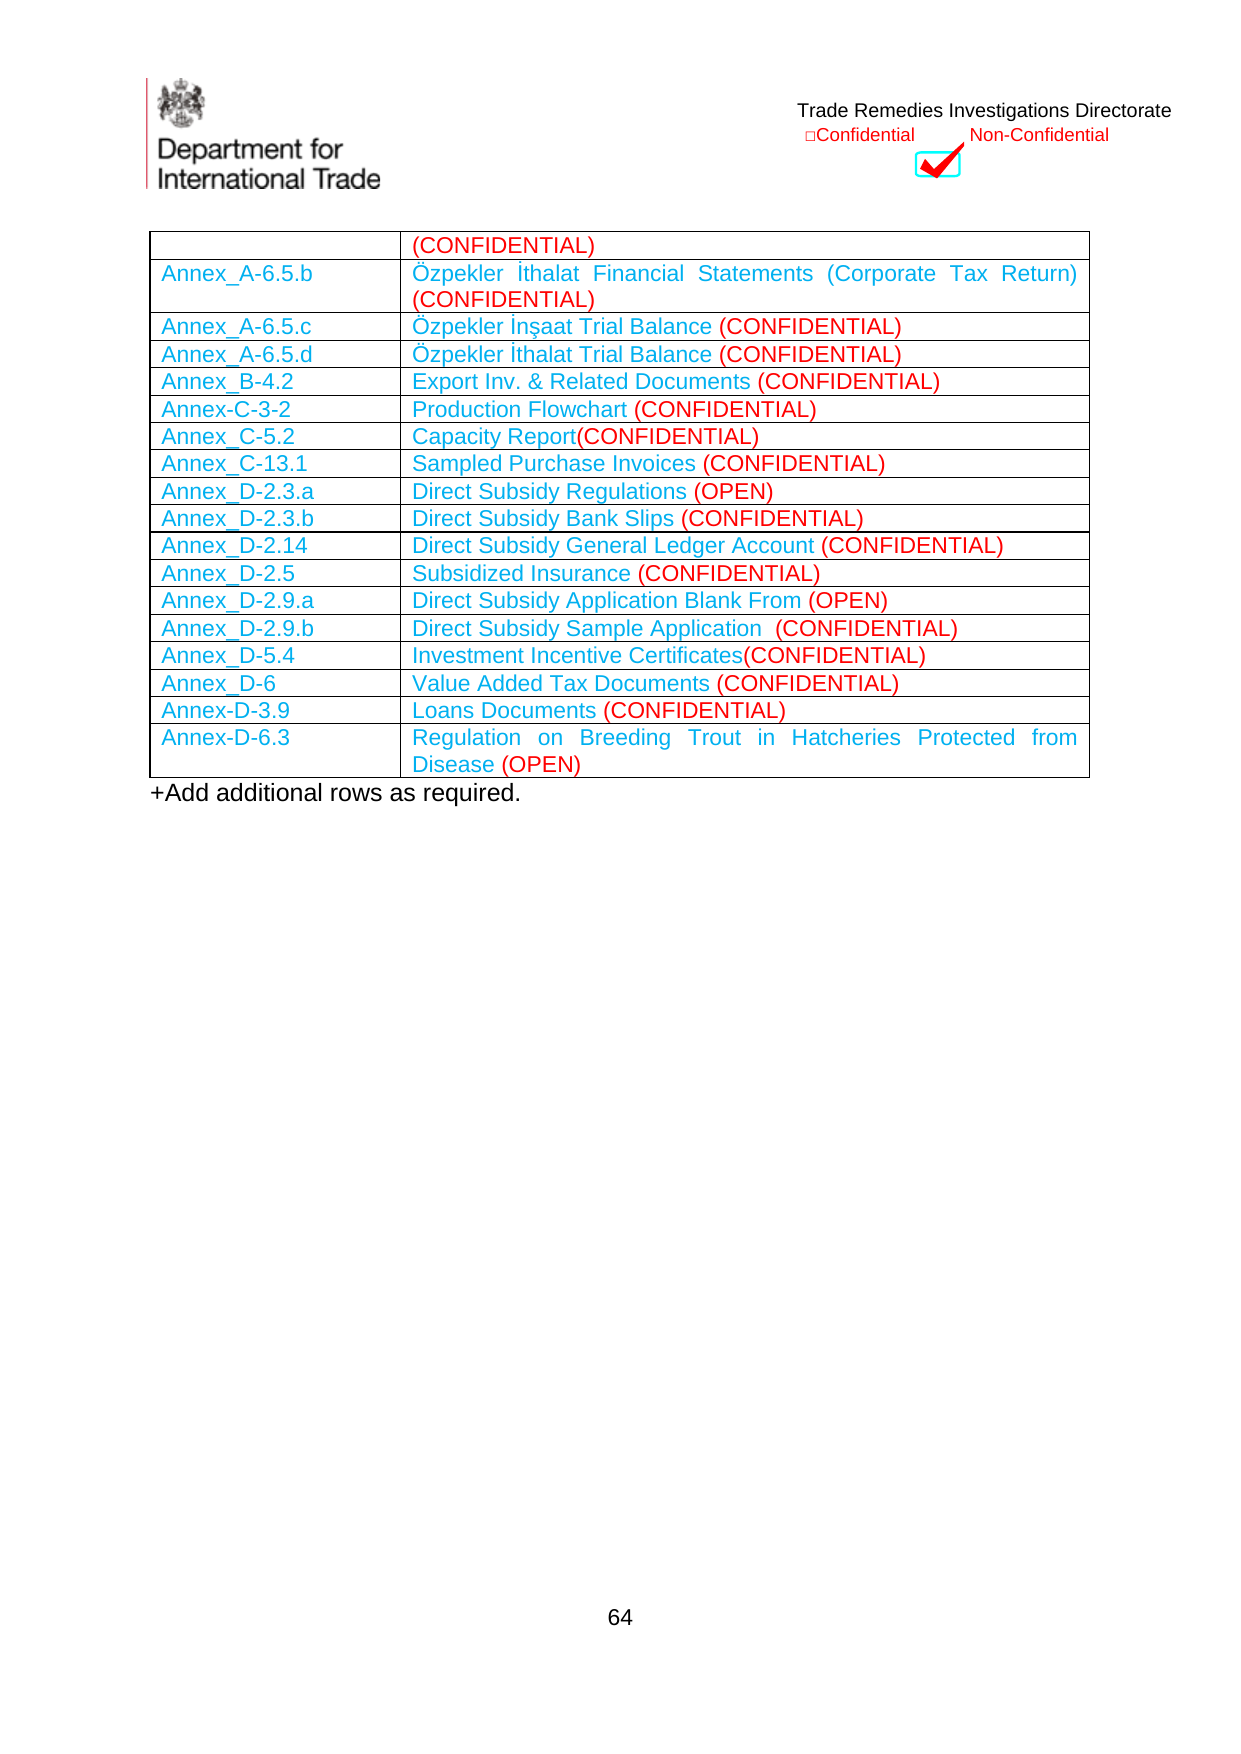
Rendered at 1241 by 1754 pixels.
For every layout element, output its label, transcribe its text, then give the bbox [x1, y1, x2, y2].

table_cell Sampled Purchase Invoices (CONFIDENTIAL) [401, 450, 1089, 477]
table_cell Annex_D-2.3.a [151, 478, 400, 504]
table_cell Direct Subsidy Regulations (OPEN) [401, 478, 1089, 504]
table_cell Annex_D-2.5 [151, 560, 400, 586]
table_cell Annex-D-6.3 [151, 724, 400, 777]
table_cell Annex_D-6 [151, 670, 400, 696]
table_cell Annex_A-6.5.b [151, 260, 400, 312]
table_cell Annex_D-2.3.b [151, 505, 400, 531]
table_cell Özpekler İnşaat Trial Balance (CONFIDENTIAL) [401, 313, 1089, 340]
table_cell Direct Subsidy General Ledger Account (CONFIDENTIAL) [401, 533, 1089, 559]
text +Add additional rows as required. [150, 778, 1090, 807]
table_cell Export Inv. & Related Documents (CONFIDENTIAL) [401, 368, 1089, 394]
table_cell Annex_D-5.4 [151, 642, 400, 668]
table_cell Production Flowchart (CONFIDENTIAL) [401, 396, 1089, 422]
table_cell Subsidized Insurance (CONFIDENTIAL) [401, 560, 1089, 586]
table_cell Annex_D-2.9.a [151, 587, 400, 614]
table_cell Capacity Report(CONFIDENTIAL) [401, 423, 1089, 449]
table_cell Value Added Tax Documents (CONFIDENTIAL) [401, 670, 1089, 696]
table_cell [151, 232, 400, 258]
table_cell Annex_C-5.2 [151, 423, 400, 449]
table_cell Annex_D-2.14 [151, 533, 400, 559]
table_cell Investment Incentive Certificates(CONFIDENTIAL) [401, 642, 1089, 668]
table_cell Özpekler İthalat Trial Balance (CONFIDENTIAL) [401, 341, 1089, 367]
table_cell Annex_B-4.2 [151, 368, 400, 394]
table_cell Direct Subsidy Application Blank From (OPEN) [401, 587, 1089, 614]
table_cell (CONFIDENTIAL) [401, 232, 1089, 258]
table_cell Annex_D-2.9.b [151, 615, 400, 641]
table_cell Annex_A-6.5.c [151, 313, 400, 340]
table_cell Regulation on Breeding Trout in Hatcheries Protected from Disease (OPEN) [401, 724, 1089, 777]
table_cell Direct Subsidy Sample Application (CONFIDENTIAL) [401, 615, 1089, 641]
table_cell Annex-C-3-2 [151, 396, 400, 422]
table_cell Annex-D-3.9 [151, 697, 400, 723]
table_cell Annex_C-13.1 [151, 450, 400, 477]
table_cell Loans Documents (CONFIDENTIAL) [401, 697, 1089, 723]
table_cell Özpekler İthalat Financial Statements (Corporate Tax Return) (CONFIDENTIAL) [401, 260, 1089, 312]
table_cell Direct Subsidy Bank Slips (CONFIDENTIAL) [401, 505, 1089, 531]
table_cell Annex_A-6.5.d [151, 341, 400, 367]
